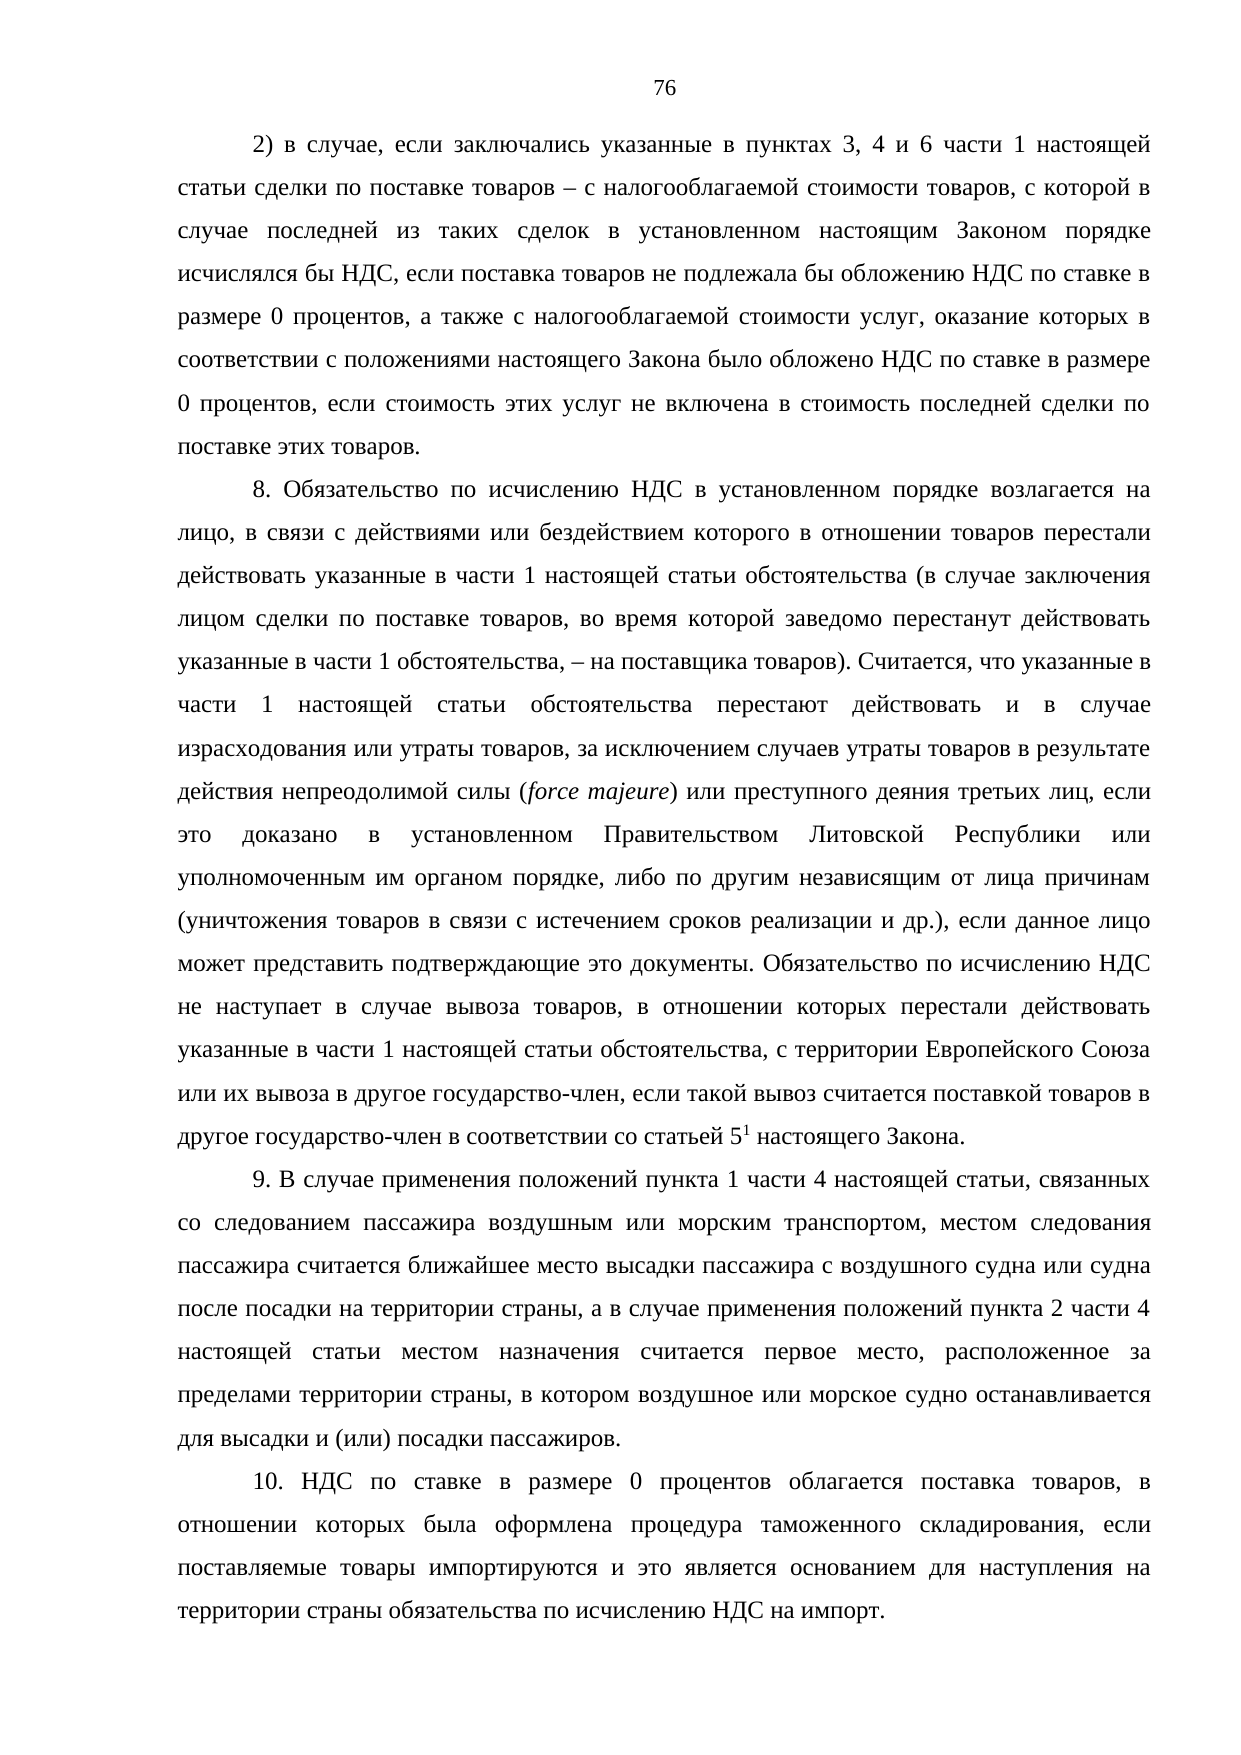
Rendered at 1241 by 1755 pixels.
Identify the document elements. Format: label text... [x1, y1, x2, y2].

text 9. В случае применения положений пункта 1 части 4 настоящей статьи, связанных со следованием пассажира воздушным или морским транспортом, местом следования пассажира считается ближайшее место высадки пассажира с воздушного судна или судна после посадки на территории страны, а в случае применения положений пункта 2 части 4 настоящей статьи местом назначения считается первое место, расположенное за пределами территории страны, в котором воздушное или морское судно останавливается для высадки и (или) посадки пассажиров. [177, 1164, 1152, 1451]
text 8. Обязательство по исчислению НДС в установленном порядке возлагается на лицо, в связи с действиями или бездействием которого в отношении товаров перестали действовать указанные в части 1 настоящей статьи обстоятельства (в случае заключения лицом сделки по поставке товаров, во время которой заведомо перестанут действовать указанные в части 1 обстоятельства, – на поставщика товаров). Считается, что указанные в части 1 настоящей статьи обстоятельства перестают действовать и в случае израсходования или утраты товаров, за исключением случаев утраты товаров в результате действия непреодолимой силы (force majeure) или преступного деяния третьих лиц, если это доказано в установленном Правительством Литовской Республики или уполномоченным им органом порядке, либо по другим независящим от лица причинам (уничтожения товаров в связи с истечением сроков реализации и др.), если данное лицо может представить подтверждающие это документы. Обязательство по исчислению НДС не наступает в случае вывоза товаров, в отношении которых перестали действовать указанные в части 1 настоящей статьи обстоятельства, с территории Европейского Союза или их вывоза в другое государство-член, если такой вывоз считается поставкой товаров в другое государство-член в соответствии со статьей 51 настоящего Закона. [177, 474, 1152, 1149]
text 10. НДС по ставке в размере 0 процентов облагается поставка товаров, в отношении которых была оформлена процедура таможенного складирования, если поставляемые товары импортируются и это является основанием для наступления на территории страны обязательства по исчислению НДС на импорт. [177, 1466, 1152, 1624]
text 2) в случае, если заключались указанные в пунктах 3, 4 и 6 части 1 настоящей статьи сделки по поставке товаров – с налогооблагаемой стоимости товаров, с которой в случае последней из таких сделок в установленном настоящим Законом порядке исчислялся бы НДС, если поставка товаров не подлежала бы обложению НДС по ставке в размере 0 процентов, а также с налогооблагаемой стоимости услуг, оказание которых в соответствии с положениями настоящего Закона было обложено НДС по ставке в размере 0 процентов, если стоимость этих услуг не включена в стоимость последней сделки по поставке этих товаров. [177, 129, 1152, 459]
